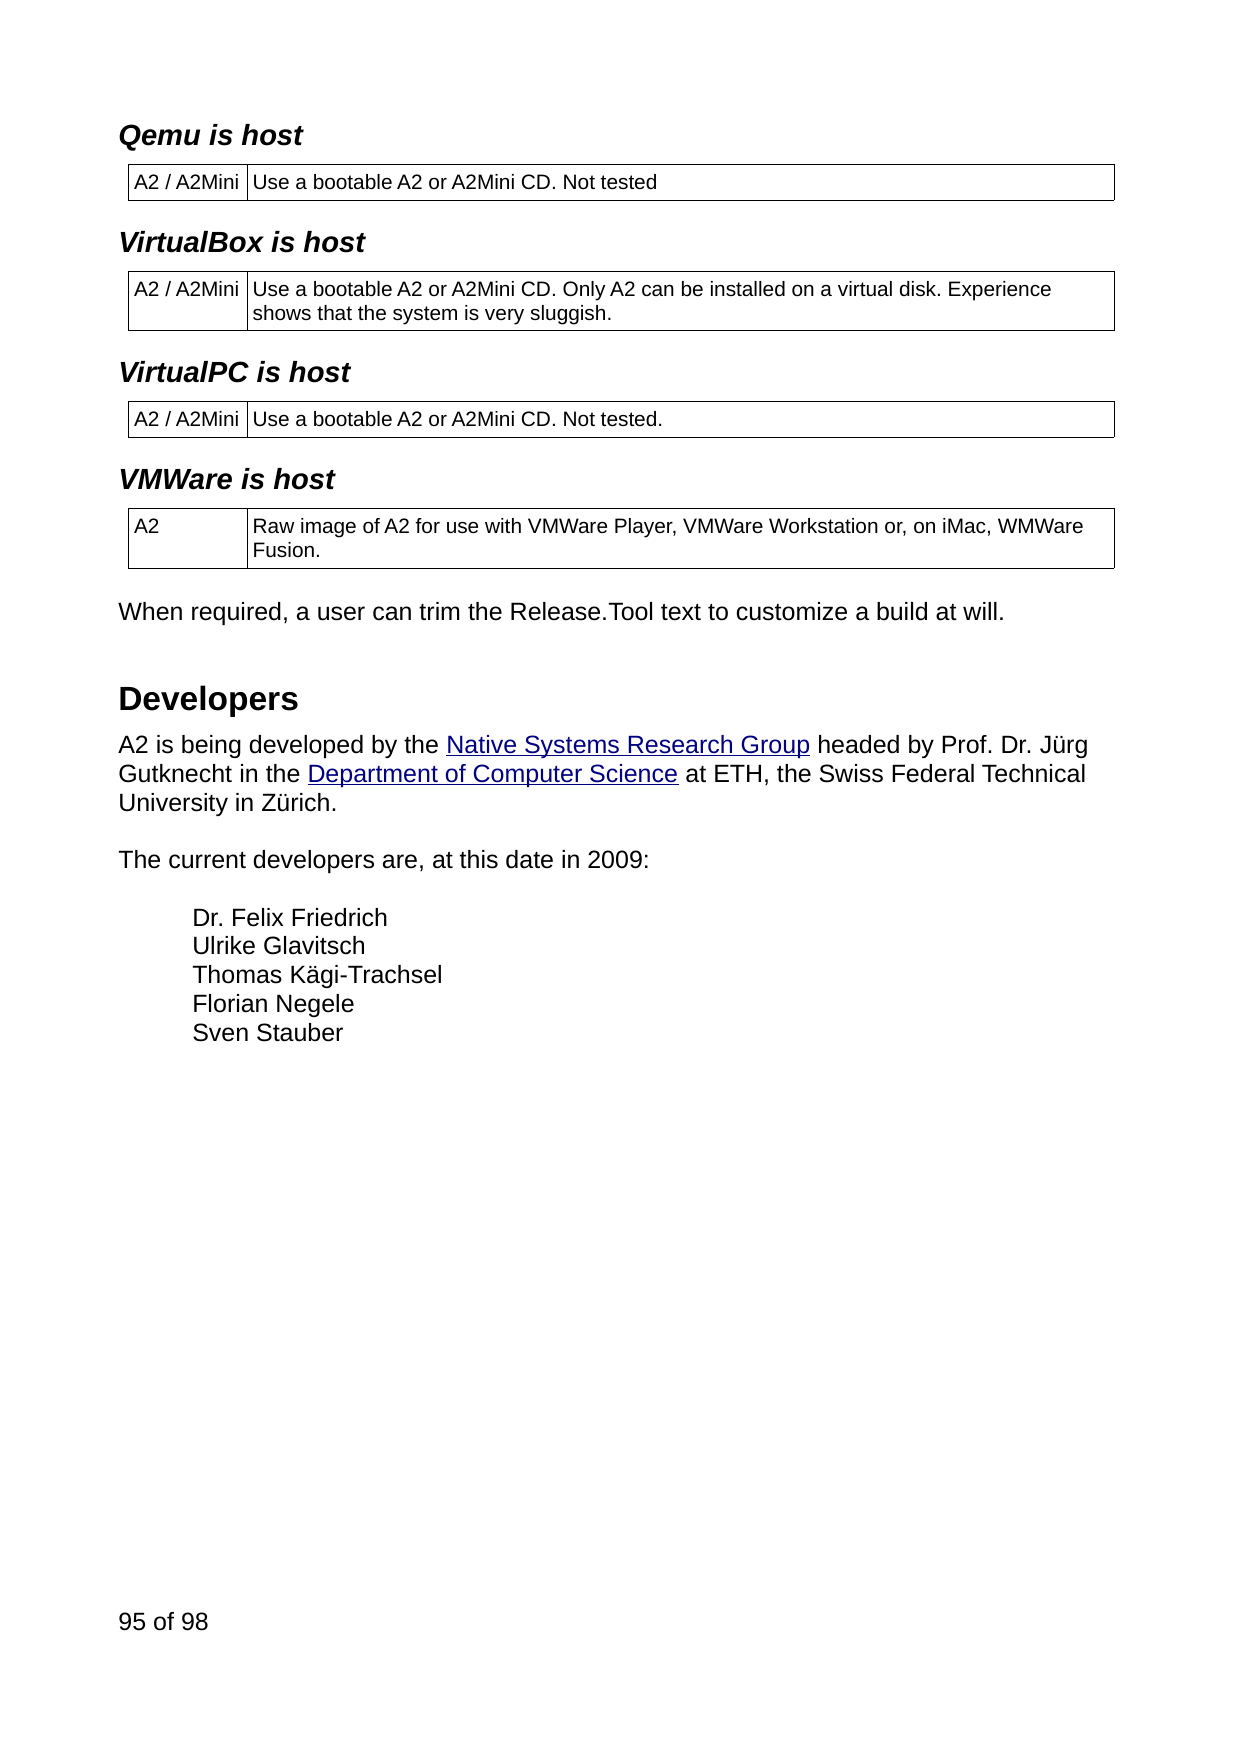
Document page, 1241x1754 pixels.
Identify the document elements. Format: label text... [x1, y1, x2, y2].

table_header A2 [129, 509, 247, 568]
text Florian Negele [192, 989, 1122, 1018]
table_header Use a bootable A2 or A2Mini CD. Not tested. [248, 402, 1114, 437]
subtitle Developers [118, 679, 1122, 718]
subtitle VirtualBox is host [118, 225, 1122, 258]
table_header A2 / A2Mini [129, 165, 247, 200]
text Dr. Felix Friedrich [192, 903, 1122, 931]
subtitle VirtualPC is host [118, 355, 1122, 389]
table_header A2 / A2Mini [129, 402, 247, 437]
text The current developers are, at this date in 2009: [118, 845, 1122, 874]
text Sven Stauber [192, 1018, 1122, 1046]
table_header Use a bootable A2 or A2Mini CD. Not tested [248, 165, 1114, 200]
text When required, a user can trim the Release.Tool text to customize a build at will. [118, 596, 1122, 625]
text Thomas Kägi-Trachsel [192, 960, 1122, 989]
table_header Use a bootable A2 or A2Mini CD. Only A2 can be installed on a virtual disk. Experience shows that the system is very sluggish. [248, 272, 1114, 330]
table_header Raw image of A2 for use with VMWare Player, VMWare Workstation or, on iMac, WMWare Fusion. [248, 509, 1114, 568]
text A2 is being developed by the Native Systems Research Group headed by Prof. Dr. Jürg Gutknecht in the Department of Computer Science at ETH, the Swiss Federal Technical University in Zürich. [118, 730, 1122, 816]
subtitle VMWare is host [118, 462, 1122, 496]
table_header A2 / A2Mini [129, 272, 247, 330]
text Ulrike Glavitsch [192, 931, 1122, 960]
subtitle Qemu is host [118, 118, 1122, 152]
